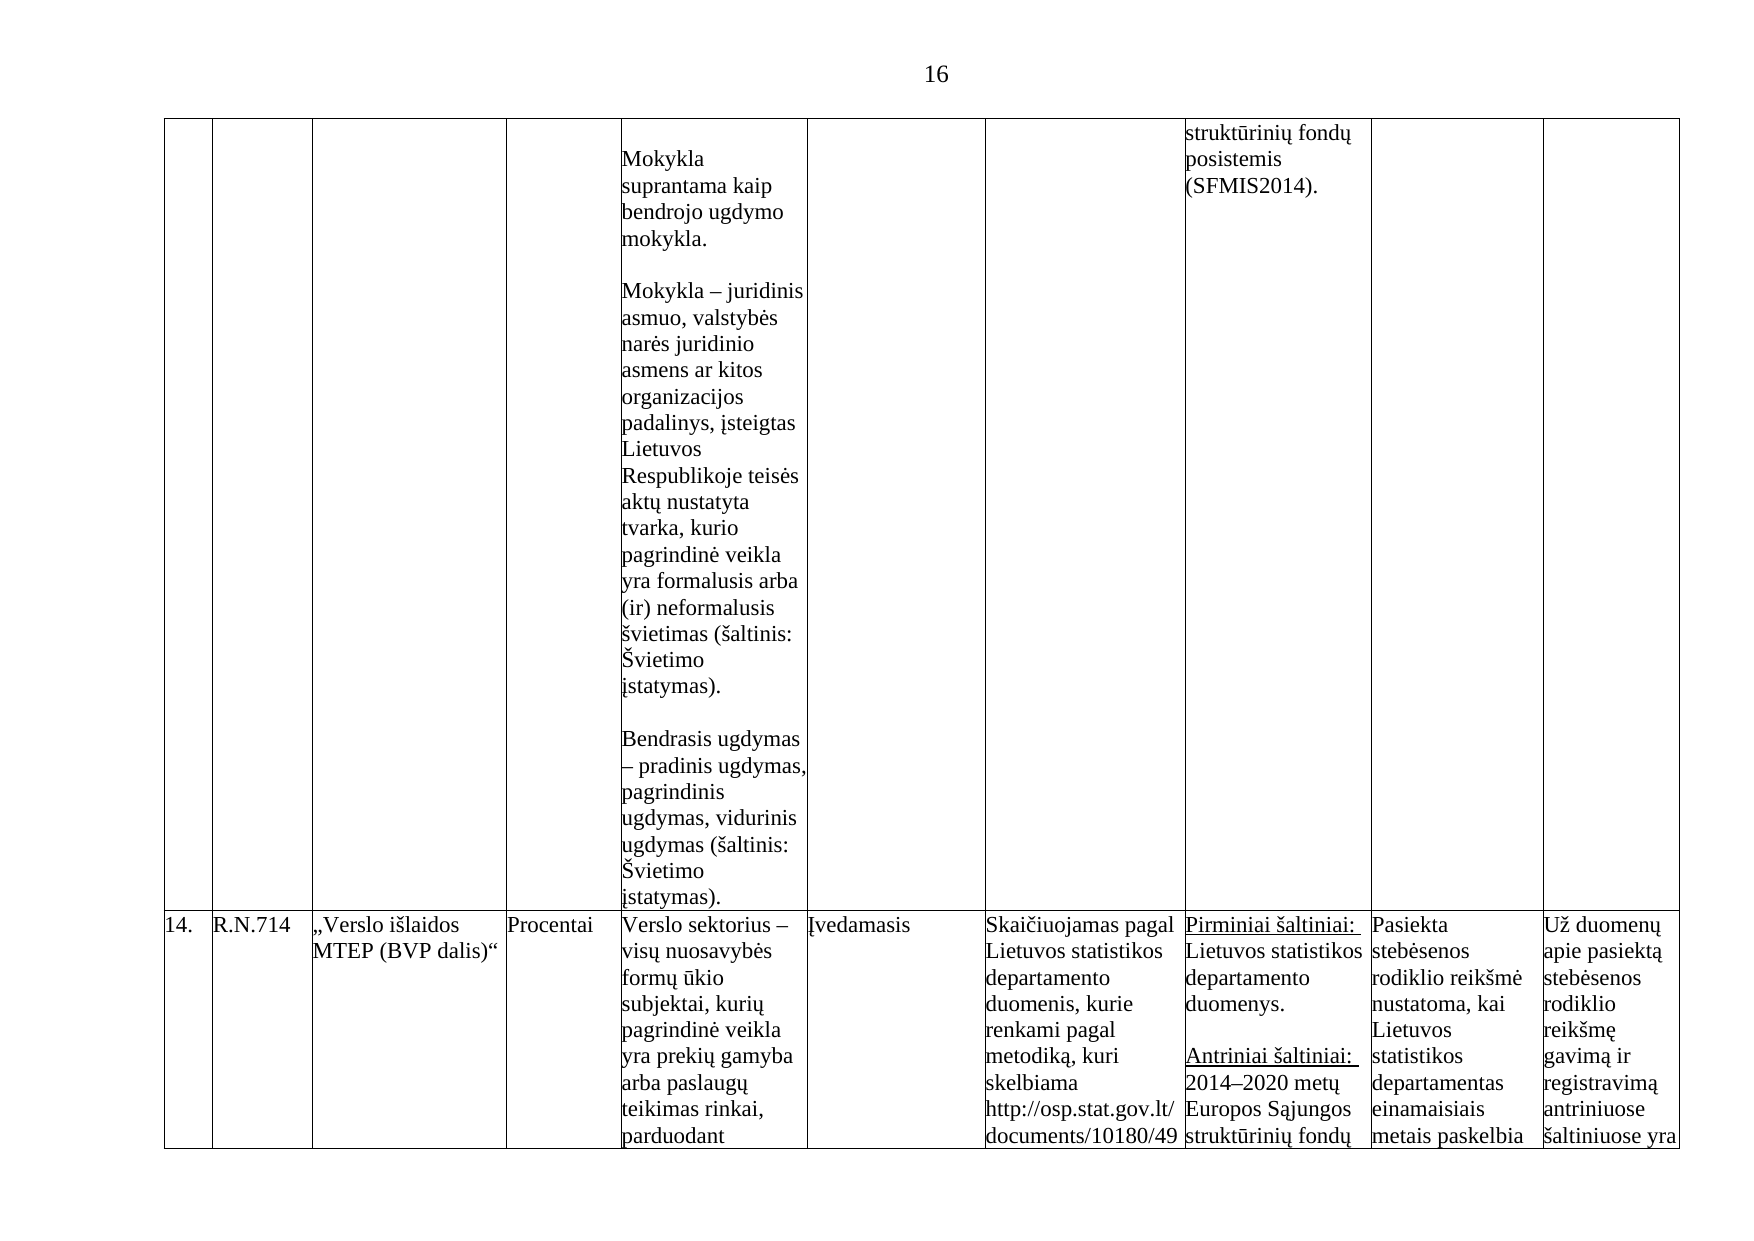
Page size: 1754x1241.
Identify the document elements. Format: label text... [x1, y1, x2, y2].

table_cell [808, 119, 985, 910]
table_cell Mokykla suprantama kaip bendrojo ugdymo mokykla. Mokykla – juridinis asmuo, valstybės narės juridinio asmens ar kitos organizacijos padalinys, įsteigtas Lietuvos Respublikoje teisės aktų nustatyta tvarka, kurio pagrindinė veikla yra formalusis arba (ir) neformalusis švietimas (šaltinis: Švietimo įstatymas). Bendrasis ugdymas – pradinis ugdymas, pagrindinis ugdymas, vidurinis ugdymas (šaltinis: Švietimo įstatymas). [622, 119, 807, 910]
table_cell [507, 119, 621, 910]
table_cell struktūrinių fondų posistemis (SFMIS2014). [1186, 119, 1371, 910]
table_cell Pasiekta stebėsenos rodiklio reikšmė nustatoma, kai Lietuvos statistikos departamentas einamaisiais metais paskelbia [1372, 911, 1543, 1148]
table_cell „Verslo išlaidos MTEP (BVP dalis)“ [313, 911, 506, 1148]
table_cell Verslo sektorius – visų nuosavybės formų ūkio subjektai, kurių pagrindinė veikla yra prekių gamyba arba paslaugų teikimas rinkai, parduodant [622, 911, 807, 1148]
table_cell Už duomenų apie pasiektą stebėsenos rodiklio reikšmę gavimą ir registravimą antriniuose šaltiniuose yra [1544, 911, 1679, 1148]
table_cell [313, 119, 506, 910]
table_cell [213, 119, 312, 910]
table_cell R.N.714 [213, 911, 312, 1148]
table_cell Procentai [507, 911, 621, 1148]
table_cell [1544, 119, 1679, 910]
table_cell Įvedamasis [808, 911, 985, 1148]
table_cell Skaičiuojamas pagal Lietuvos statistikos departamento duomenis, kurie renkami pagal metodiką, kuri skelbiama http://osp.stat.gov.lt/documents/10180/49 [986, 911, 1185, 1148]
table_cell [165, 119, 212, 910]
table_cell [986, 119, 1185, 910]
table_cell [1372, 119, 1543, 910]
table_cell Pirminiai šaltiniai: Lietuvos statistikos departamento duomenys. Antriniai šaltiniai: 2014–2020 metų Europos Sąjungos struktūrinių fondų [1186, 911, 1371, 1148]
table_cell 14. [165, 911, 212, 1148]
